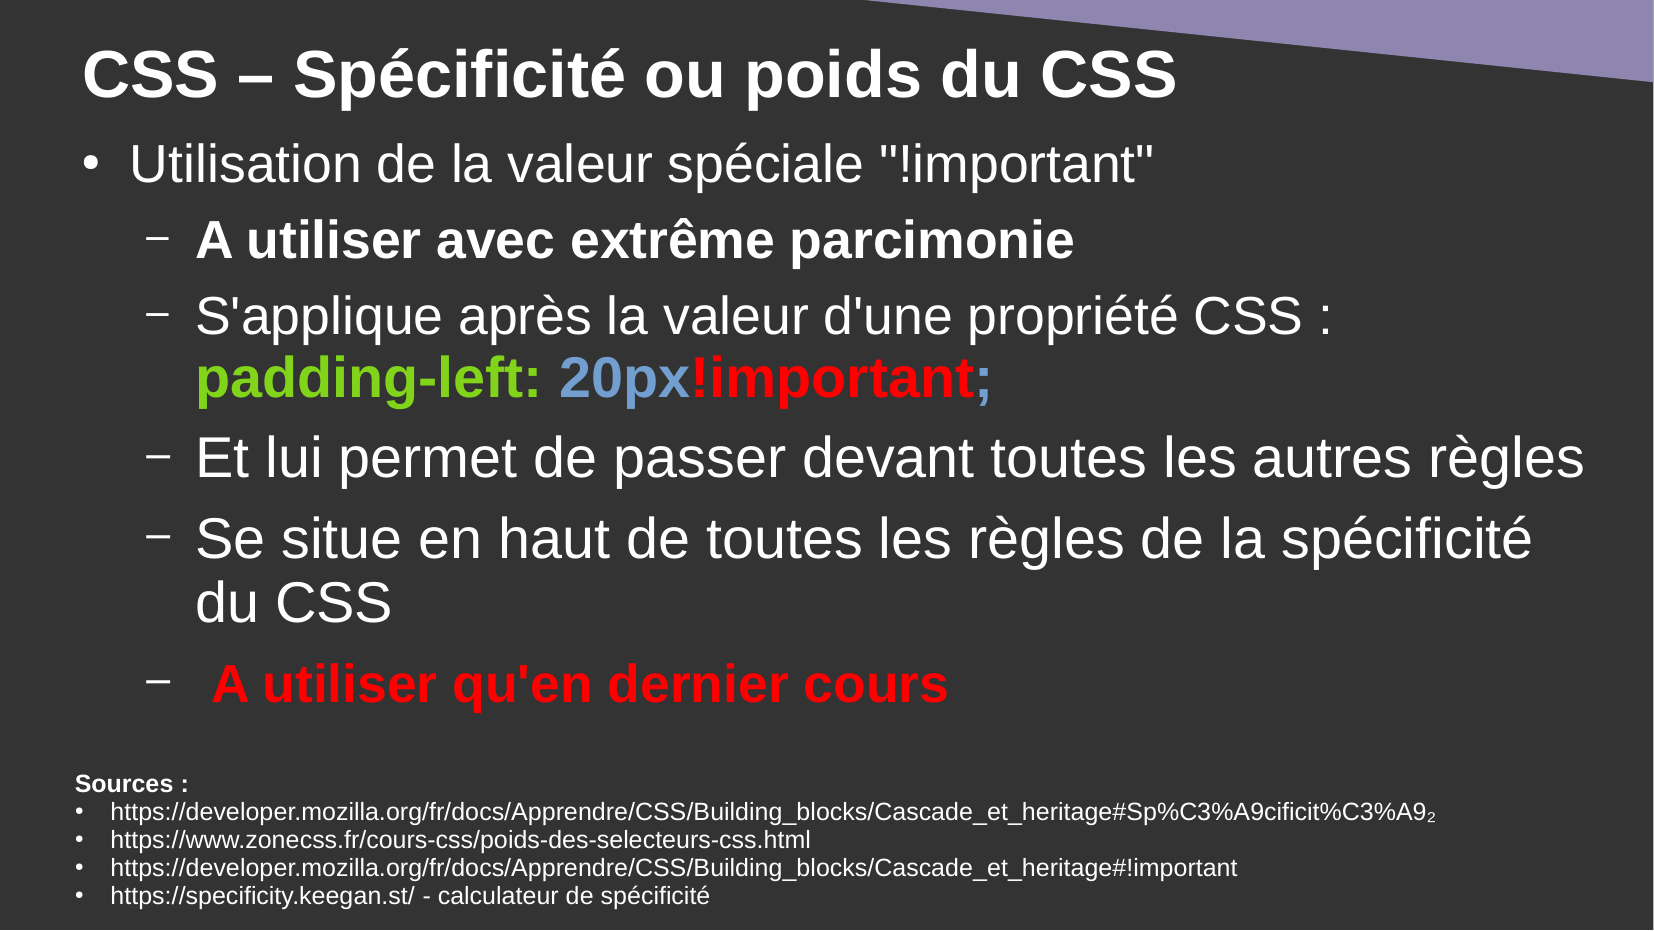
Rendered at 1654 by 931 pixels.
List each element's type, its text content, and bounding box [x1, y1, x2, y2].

title CSS – Spécificité ou poids du CSS [82, 37, 1205, 122]
text_box Sources : https://developer.mozilla.org/fr/docs/Apprendre/CSS/Building_blocks/Cascade_et_heritage#Sp%C3%A9cificit%C3%A9₂ https://www.zonecss.fr/cours-css/poids-des-selecteurs-css.html https://developer.mozilla.org/fr/docs/Apprendre/CSS/Building_blocks/Cascade_et_heritage#!important https://specificity.keegan.st/ - calculateur de spécificité [60, 762, 1546, 931]
list Utilisation de la valeur spéciale "!important" A utiliser avec extrême parcimonie S'applique après la valeur d'une propriété CSS : padding-left: 20px!important; Et lui permet de passer devant toutes les autres règles Se situe en haut de toutes les règles de la spécificité du CSS A utiliser qu'en dernier cours [64, 133, 1595, 725]
text_box [864, 0, 1654, 83]
